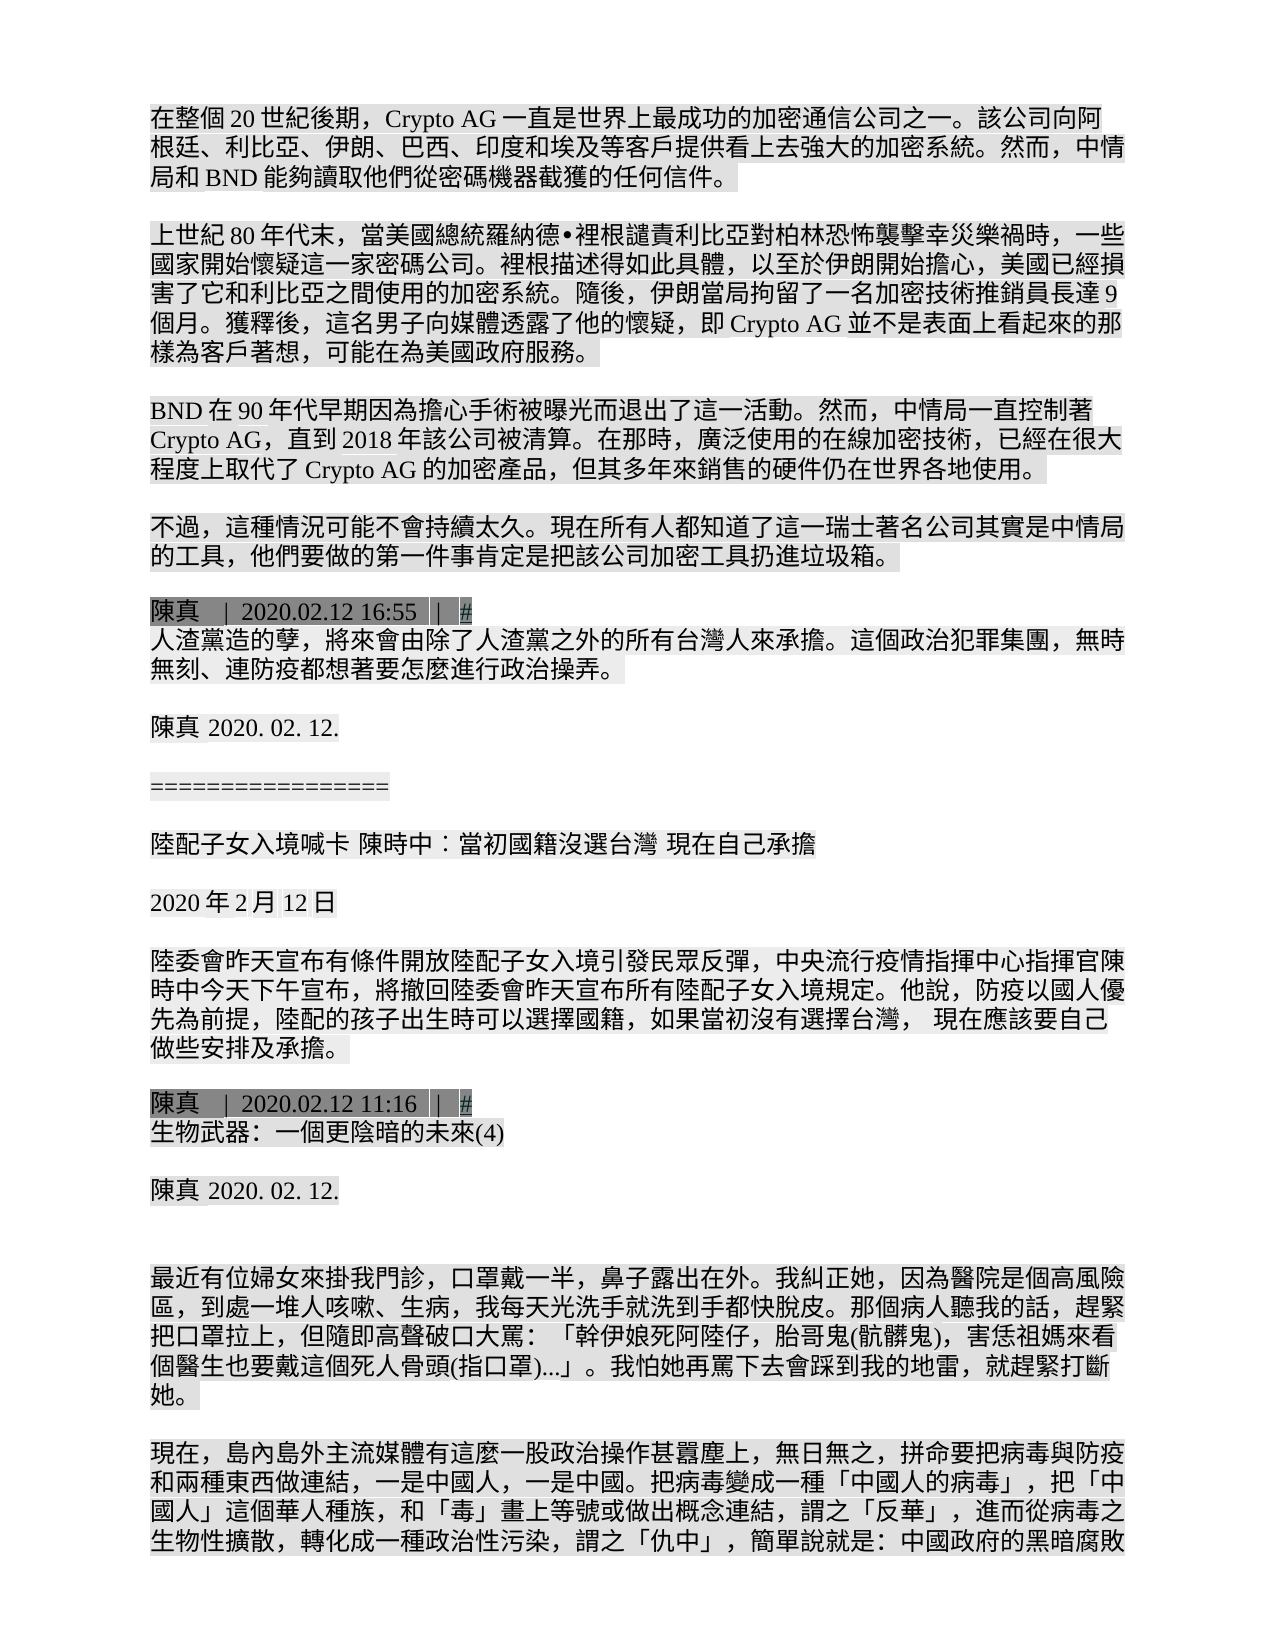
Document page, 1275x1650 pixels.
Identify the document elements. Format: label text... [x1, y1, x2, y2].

text 生物武器：一個更陰暗的未來(4) 陳真 2020. 02. 12. 最近有位婦女來掛我門診，口罩戴一半，鼻子露出在外。我糾正她，因為醫院是個高風險區，到處一堆人咳嗽、生病，我每天光洗手就洗到手都快脫皮。那個病人聽我的話，趕緊把口罩拉上，但隨即高聲破口大罵：「幹伊娘死阿陸仔，胎哥鬼(骯髒鬼)，害恁祖媽來看個醫生也要戴這個死人骨頭(指口罩)...」。我怕她再罵下去會踩到我的地雷，就趕緊打斷她。 現在，島內島外主流媒體有這麼一股政治操作甚囂塵上，無日無之，拼命要把病毒與防疫和兩種東西做連結，一是中國人，一是中國。把病毒變成一種「中國人的病毒」，把「中國人」這個華人種族，和「毒」畫上等號或做出概念連結，謂之「反華」，進而從病毒之生物性擴散，轉化成一種政治性污染，謂之「仇中」，簡單說就是：中國政府的黑暗腐敗 [150, 1118, 1125, 1556]
text 陳真 | 2020.02.12 11:16 | # [150, 1089, 1125, 1118]
text 陳真 | 2020.02.12 16:55 | # [150, 597, 1125, 626]
text 在整個20世紀後期，Crypto AG一直是世界上最成功的加密通信公司之一。該公司向阿根廷、利比亞、伊朗、巴西、印度和埃及等客戶提供看上去強大的加密系統。然而，中情局和BND能夠讀取他們從密碼機器截獲的任何信件。 上世紀80年代末，當美國總統羅納德•裡根譴責利比亞對柏林恐怖襲擊幸災樂禍時，一些國家開始懷疑這一家密碼公司。裡根描述得如此具體，以至於伊朗開始擔心，美國已經損害了它和利比亞之間使用的加密系統。隨後，伊朗當局拘留了一名加密技術推銷員長達9個月。獲釋後，這名男子向媒體透露了他的懷疑，即Crypto AG並不是表面上看起來的那樣為客戶著想，可能在為美國政府服務。 BND在90年代早期因為擔心手術被曝光而退出了這一活動。然而，中情局一直控制著Crypto AG，直到2018年該公司被清算。在那時，廣泛使用的在線加密技術，已經在很大程度上取代了Crypto AG的加密產品，但其多年來銷售的硬件仍在世界各地使用。 不過，這種情況可能不會持續太久。現在所有人都知道了這一瑞士著名公司其實是中情局的工具，他們要做的第一件事肯定是把該公司加密工具扔進垃圾箱。 [150, 75, 1125, 572]
text 人渣黨造的孽，將來會由除了人渣黨之外的所有台灣人來承擔。這個政治犯罪集團，無時無刻、連防疫都想著要怎麼進行政治操弄。 陳真 2020. 02. 12. ================= 陸配子女入境喊卡 陳時中︰當初國籍沒選台灣 現在自己承擔 2020年2月12日 陸委會昨天宣布有條件開放陸配子女入境引發民眾反彈，中央流行疫情指揮中心指揮官陳時中今天下午宣布，將撤回陸委會昨天宣布所有陸配子女入境規定。他說，防疫以國人優先為前提，陸配的孩子出生時可以選擇國籍，如果當初沒有選擇台灣， 現在應該要自己做些安排及承擔。 [150, 626, 1125, 1064]
